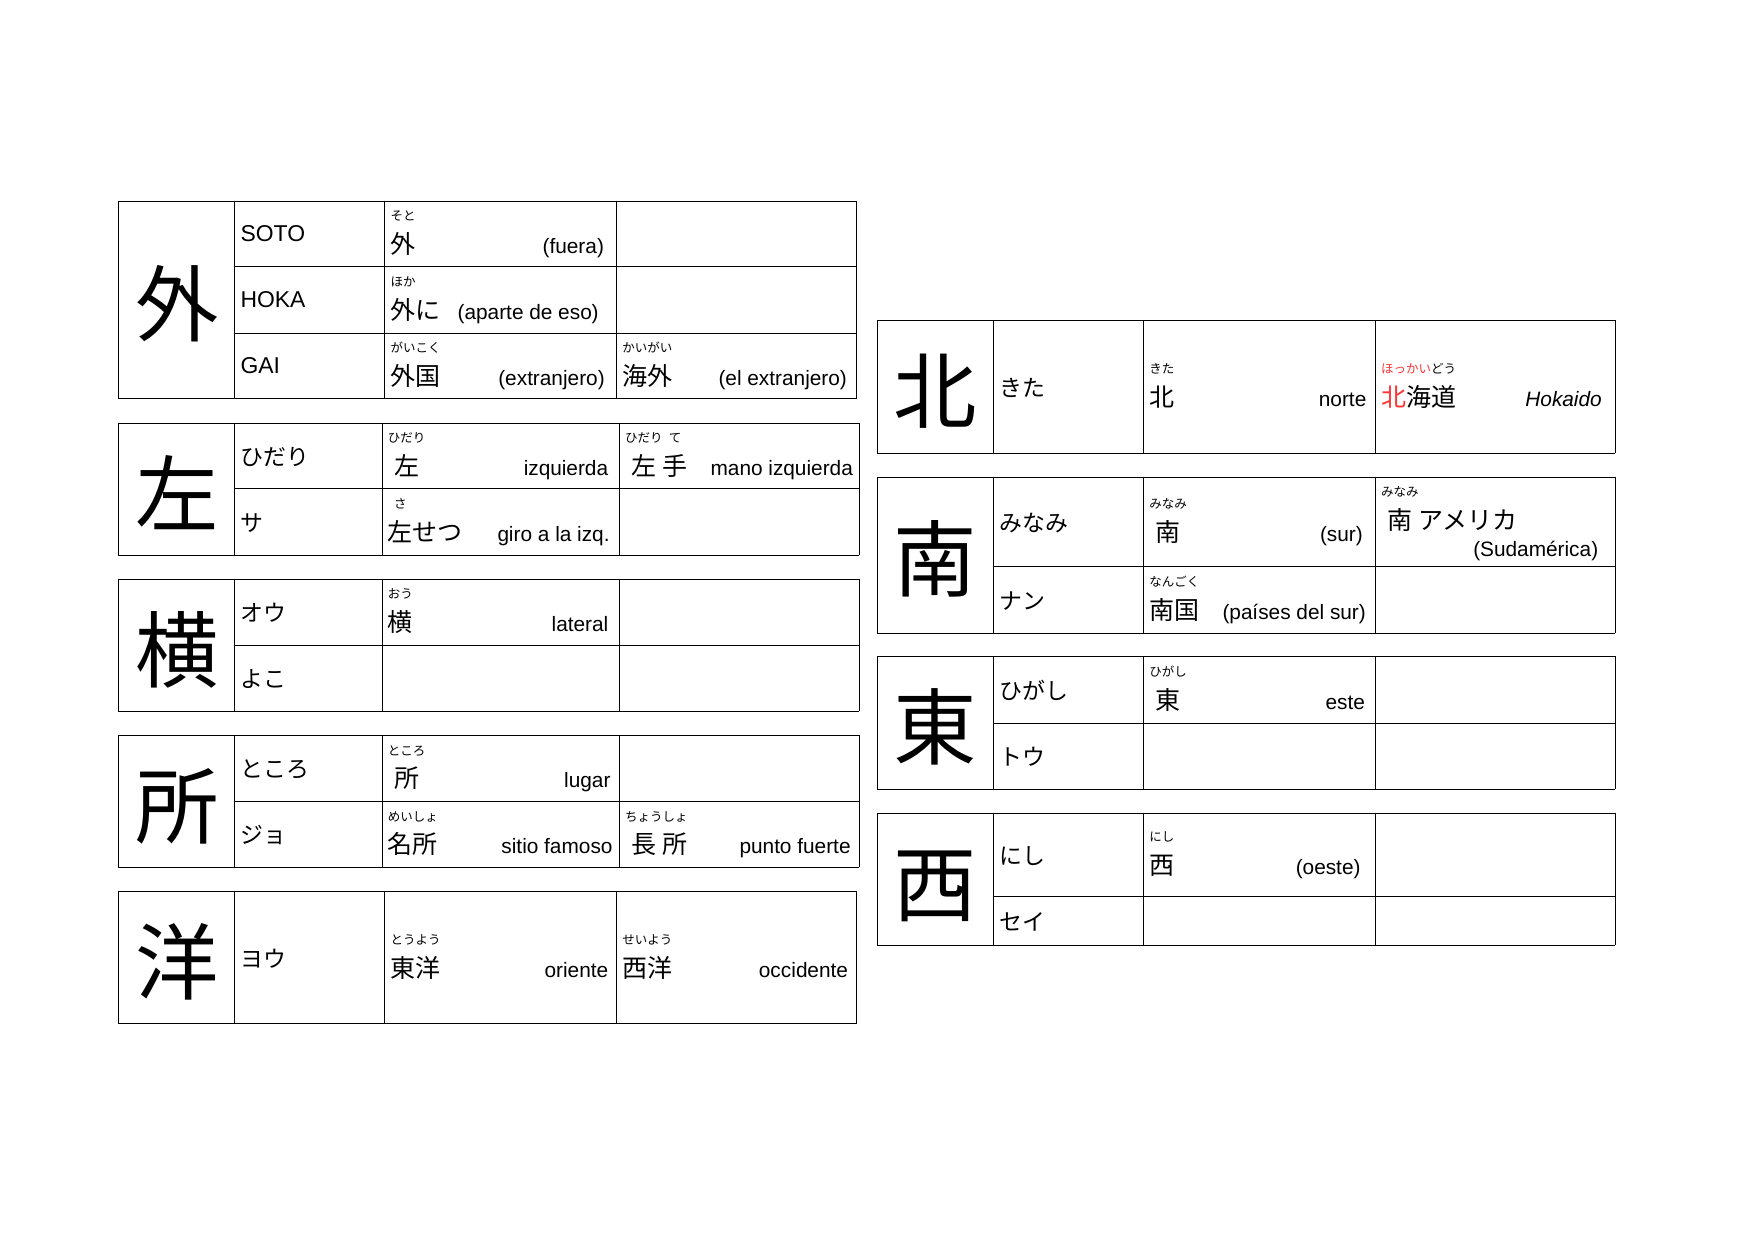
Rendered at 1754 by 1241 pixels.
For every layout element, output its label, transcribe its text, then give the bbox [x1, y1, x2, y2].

table_cell 外ほかに (aparte de eso) [385, 267, 616, 332]
table_header ひがし [994, 657, 1143, 722]
table_cell HOKA [235, 267, 384, 332]
table_header ひだり [235, 424, 382, 488]
table_header 横 [119, 580, 234, 711]
table_cell 名めい所しょ sitio famoso [383, 802, 619, 867]
table_cell よこ [235, 646, 382, 711]
table_header 外そと (fuera) [385, 202, 616, 266]
table_header ところ [235, 736, 382, 801]
table_header 北ほっ海かい道どう Hokaido [1376, 321, 1615, 452]
table_cell [1144, 897, 1375, 945]
table_cell [383, 646, 619, 711]
table_cell [1144, 724, 1375, 789]
table_header みなみ [994, 478, 1143, 566]
table_cell ジョ [235, 802, 382, 867]
table_cell [620, 489, 859, 554]
table_cell ナン [994, 567, 1143, 632]
table_cell 長ちょう所しょ punto fuerte [620, 802, 859, 867]
table_cell [620, 646, 859, 711]
table_header 西 [878, 814, 993, 945]
table_header 所 [119, 736, 234, 867]
table_header [620, 736, 859, 801]
table_header [620, 580, 859, 644]
table_header 左 [119, 424, 234, 554]
table_cell [1376, 567, 1615, 632]
table_cell 外がい国こく (extranjero) [385, 334, 616, 398]
table_header きた [994, 321, 1143, 452]
table_header 西にし (oeste) [1144, 814, 1375, 896]
table_header 横おう lateral [383, 580, 619, 644]
table_cell GAI [235, 334, 384, 398]
table_header 南みなみアメリカ (Sudamérica) [1376, 478, 1615, 566]
table_header SOTO [235, 202, 384, 266]
table_cell サ [235, 489, 382, 554]
table_header 南みなみ (sur) [1144, 478, 1375, 566]
table_cell 左させつ giro a la izq. [383, 489, 619, 554]
table_header 洋 [119, 892, 234, 1023]
table_header 西せい洋よう occidente [617, 892, 856, 1023]
table_cell [1376, 724, 1615, 789]
table_cell [617, 267, 856, 332]
table_header 左ひだり izquierda [383, 424, 619, 488]
table_header 東ひがし este [1144, 657, 1375, 722]
table_header 所ところ lugar [383, 736, 619, 801]
table_header 北 [878, 321, 993, 452]
table_header 北きた norte [1144, 321, 1375, 452]
table_cell [1376, 897, 1615, 945]
table_cell 南なん国ごく (países del sur) [1144, 567, 1375, 632]
table_header 東とう洋よう oriente [385, 892, 616, 1023]
table_cell セイ [994, 897, 1143, 945]
table_header [1376, 657, 1615, 722]
table_header [617, 202, 856, 266]
table_header 左ひだり手て mano izquierda [620, 424, 859, 488]
table_cell 海かい外がい (el extranjero) [617, 334, 856, 398]
table_header 南 [878, 478, 993, 632]
table_header オウ [235, 580, 382, 644]
table_header 東 [878, 657, 993, 789]
table_cell トウ [994, 724, 1143, 789]
table_header にし [994, 814, 1143, 896]
table_header ヨウ [235, 892, 384, 1023]
table_header [1376, 814, 1615, 896]
table_header 外 [119, 202, 234, 398]
